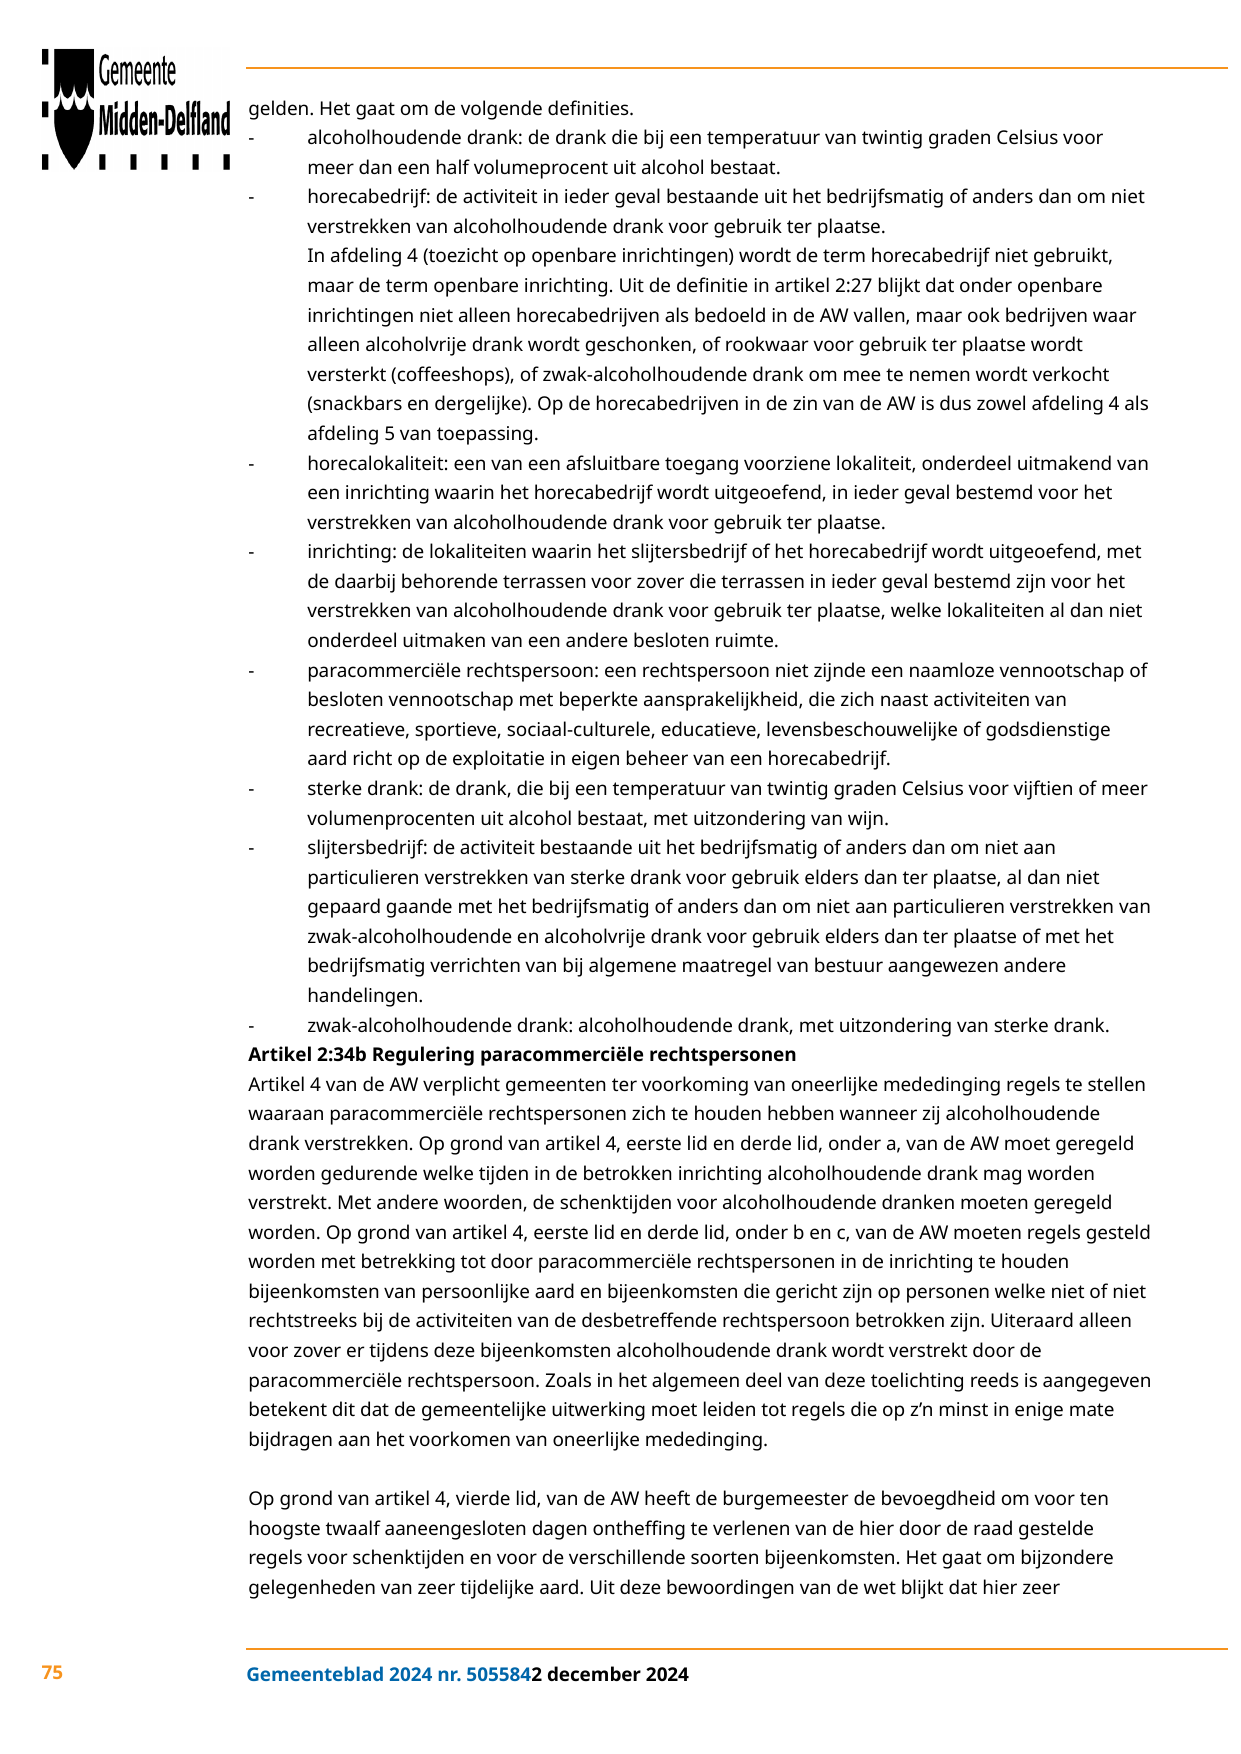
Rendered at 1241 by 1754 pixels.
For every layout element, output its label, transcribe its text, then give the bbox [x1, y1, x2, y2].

list slijtersbedrijf: de activiteit bestaande uit het bedrijfsmatig of anders dan om niet aan particulieren verstrekken van sterke drank voor gebruik elders dan ter plaatse, al dan niet gepaard gaande met het bedrijfsmatig of anders dan om niet aan particulieren verstrekken van zwak-alcoholhoudende en alcoholvrije drank voor gebruik elders dan ter plaatse of met het bedrijfsmatig verrichten van bij algemene maatregel van bestuur aangewezen andere handelingen. [248, 834, 1152, 1008]
list sterke drank: de drank, die bij een temperatuur van twintig graden Celsius voor vijftien of meer volumenprocenten uit alcohol bestaat, met uitzondering van wijn. [248, 775, 1152, 831]
list zwak-alcoholhoudende drank: alcoholhoudende drank, met uitzondering van sterke drank. [248, 1012, 1152, 1038]
picture [41, 47, 231, 172]
text Artikel 2:34b Regulering paracommerciële rechtspersonen [248, 1041, 1152, 1067]
text Artikel 4 van de AW verplicht gemeenten ter voorkoming van oneerlijke mededinging regels te stellen waaraan paracommerciële rechtspersonen zich te houden hebben wanneer zij alcoholhoudende drank verstrekken. Op grond van artikel 4, eerste lid en derde lid, onder a, van de AW moet geregeld worden gedurende welke tijden in de betrokken inrichting alcoholhoudende drank mag worden verstrekt. Met andere woorden, de schenktijden voor alcoholhoudende dranken moeten geregeld worden. Op grond van artikel 4, eerste lid en derde lid, onder b en c, van de AW moeten regels gesteld worden met betrekking tot door paracommerciële rechtspersonen in de inrichting te houden bijeenkomsten van persoonlijke aard en bijeenkomsten die gericht zijn op personen welke niet of niet rechtstreeks bij de activiteiten van de desbetreffende rechtspersoon betrokken zijn. Uiteraard alleen voor zover er tijdens deze bijeenkomsten alcoholhoudende drank wordt verstrekt door de paracommerciële rechtspersoon. Zoals in het algemeen deel van deze toelichting reeds is aangegeven betekent dit dat de gemeentelijke uitwerking moet leiden tot regels die op z’n minst in enige mate bijdragen aan het voorkomen van oneerlijke mededinging. [248, 1071, 1152, 1452]
list horecalokaliteit: een van een afsluitbare toegang voorziene lokaliteit, onderdeel uitmakend van een inrichting waarin het horecabedrijf wordt uitgeoefend, in ieder geval bestemd voor het verstrekken van alcoholhoudende drank voor gebruik ter plaatse. [248, 450, 1152, 535]
list paracommerciële rechtspersoon: een rechtspersoon niet zijnde een naamloze vennootschap of besloten vennootschap met beperkte aansprakelijkheid, die zich naast activiteiten van recreatieve, sportieve, sociaal-culturele, educatieve, levensbeschouwelijke of godsdienstige aard richt op de exploitatie in eigen beheer van een horecabedrijf. [248, 657, 1152, 771]
text gelden. Het gaat om de volgende definities. [248, 95, 1152, 121]
text Op grond van artikel 4, vierde lid, van de AW heeft de burgemeester de bevoegdheid om voor ten hoogste twaalf aaneengesloten dagen ontheffing te verlenen van de hier door de raad gestelde regels voor schenktijden en voor de verschillende soorten bijeenkomsten. Het gaat om bijzondere gelegenheden van zeer tijdelijke aard. Uit deze bewoordingen van de wet blijkt dat hier zeer [248, 1485, 1152, 1600]
list In afdeling 4 (toezicht op openbare inrichtingen) wordt de term horecabedrijf niet gebruikt, maar de term openbare inrichting. Uit de definitie in artikel 2:27 blijkt dat onder openbare inrichtingen niet alleen horecabedrijven als bedoeld in de AW vallen, maar ook bedrijven waar alleen alcoholvrije drank wordt geschonken, of rookwaar voor gebruik ter plaatse wordt versterkt (coffeeshops), of zwak-alcoholhoudende drank om mee te nemen wordt verkocht (snackbars en dergelijke). Op de horecabedrijven in de zin van de AW is dus zowel afdeling 4 als afdeling 5 van toepassing. [248, 243, 1152, 446]
list alcoholhoudende drank: de drank die bij een temperatuur van twintig graden Celsius voor meer dan een half volumeprocent uit alcohol bestaat. [248, 124, 1152, 180]
list horecabedrijf: de activiteit in ieder geval bestaande uit het bedrijfsmatig of anders dan om niet verstrekken van alcoholhoudende drank voor gebruik ter plaatse. [248, 183, 1152, 239]
list inrichting: de lokaliteiten waarin het slijtersbedrijf of het horecabedrijf wordt uitgeoefend, met de daarbij behorende terrassen voor zover die terrassen in ieder geval bestemd zijn voor het verstrekken van alcoholhoudende drank voor gebruik ter plaatse, welke lokaliteiten al dan niet onderdeel uitmaken van een andere besloten ruimte. [248, 538, 1152, 653]
